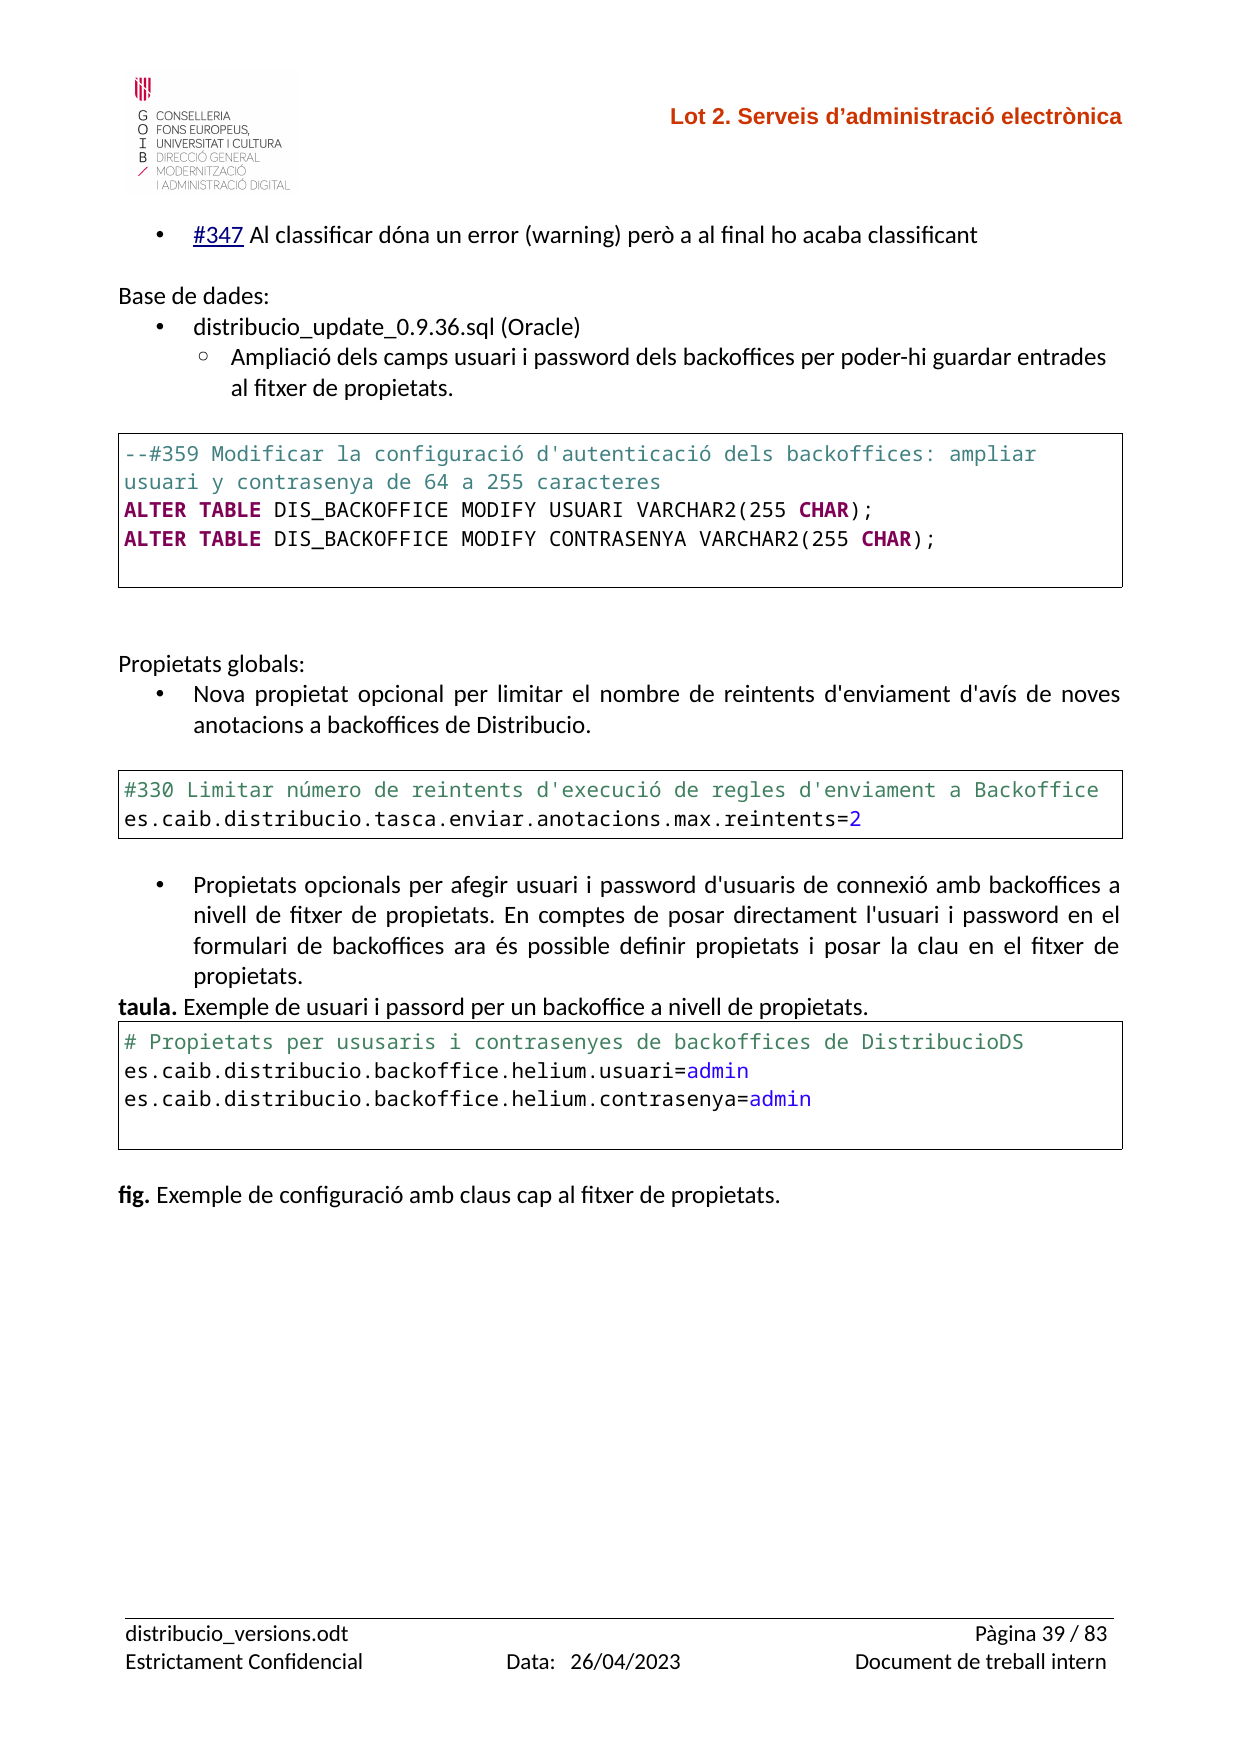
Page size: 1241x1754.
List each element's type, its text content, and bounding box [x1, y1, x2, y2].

table_header --#359 Modificar la configuració d'autenticació dels backoffices: ampliar usuari y contrasenya de 64 a 255 caracteres ALTER TABLE DIS_BACKOFFICE MODIFY USUARI VARCHAR2(255 CHAR); ALTER TABLE DIS_BACKOFFICE MODIFY CONTRASENYA VARCHAR2(255 CHAR); [119, 434, 1122, 587]
text fig. Exemple de configuració amb claus cap al fitxer de propietats. [118, 1179, 1122, 1210]
list distribucio_update_0.9.36.sql (Oracle) [156, 311, 1122, 341]
text taula. Exemple de usuari i passord per un backoffice a nivell de propietats. [118, 991, 1122, 1021]
list #347 Al classificar dóna un error (warning) però a al final ho acaba classificant [156, 219, 1122, 250]
text Propietats globals: [118, 648, 1122, 678]
list Ampliació dels camps usuari i password dels backoffices per poder-hi guardar entrades al fitxer de propietats. [193, 341, 1122, 402]
picture [126, 70, 299, 197]
text Base de dades: [118, 280, 1122, 311]
list Nova propietat opcional per limitar el nombre de reintents d'enviament d'avís de noves anotacions a backoffices de Distribucio. [156, 678, 1122, 739]
table_header #330 Limitar número de reintents d'execució de regles d'enviament a Backoffice es.caib.distribucio.tasca.enviar.anotacions.max.reintents=2 [119, 771, 1122, 838]
table_header # Propietats per ususaris i contrasenyes de backoffices de DistribucioDS es.caib.distribucio.backoffice.helium.usuari=admin es.caib.distribucio.backoffice.helium.contrasenya=admin [119, 1022, 1122, 1149]
list Propietats opcionals per afegir usuari i password d'usuaris de connexió amb backoffices a nivell de fitxer de propietats. En comptes de posar directament l'usuari i password en el formulari de backoffices ara és possible definir propietats i posar la clau en el fitxer de propietats. [156, 869, 1122, 991]
